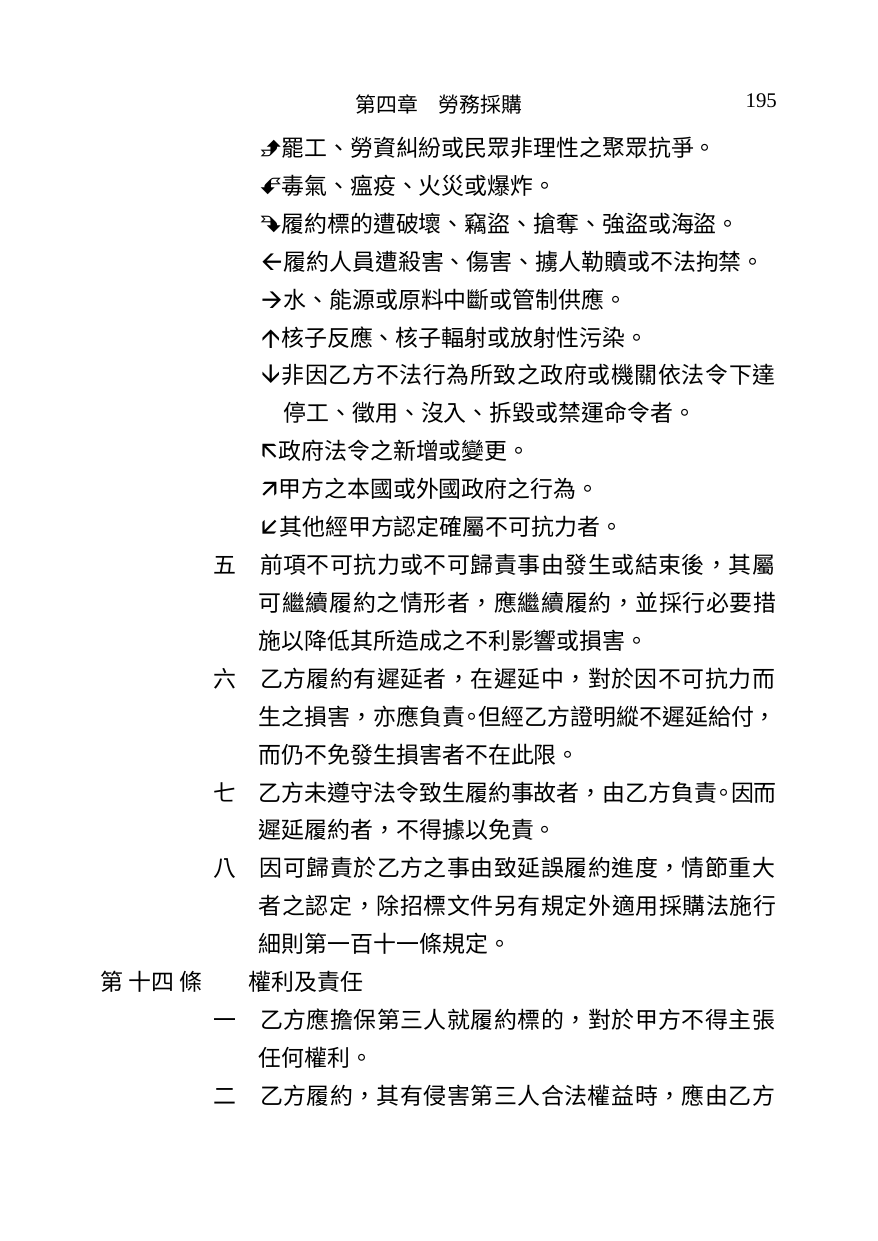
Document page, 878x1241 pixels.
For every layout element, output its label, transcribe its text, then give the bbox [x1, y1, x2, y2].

text 毒氣、瘟疫、火災或爆炸。 [260, 165, 777, 203]
text 履約標的遭破壞、竊盜、搶奪、強盜或海盜。 [260, 203, 777, 241]
text 甲方之本國或外國政府之行為。 [260, 469, 777, 507]
text 核子反應、核子輻射或放射性污染。 [260, 317, 777, 355]
text 五 前項不可抗力或不可歸責事由發生或結束後，其屬可繼續履約之情形者，應繼續履約，並採行必要措施以降低其所造成之不利影響或損害。 [213, 544, 777, 658]
text 二 乙方履約，其有侵害第三人合法權益時，應由乙方 [213, 1075, 777, 1113]
text 七 乙方未遵守法令致生履約事故者，由乙方負責。因而遲延履約者，不得據以免責。 [213, 772, 777, 848]
text 履約人員遭殺害、傷害、擄人勒贖或不法拘禁。 [260, 241, 777, 279]
text 六 乙方履約有遲延者，在遲延中，對於因不可抗力而生之損害，亦應負責。但經乙方證明縱不遲延給付，而仍不免發生損害者不在此限。 [213, 658, 777, 772]
text 八 因可歸責於乙方之事由致延誤履約進度，情節重大者之認定，除招標文件另有規定外適用採購法施行細則第一百十一條規定。 [213, 848, 777, 962]
text 第 十四 條 權利及責任 [100, 962, 777, 999]
text 其他經甲方認定確屬不可抗力者。 [260, 507, 777, 544]
text 非因乙方不法行為所致之政府或機關依法令下達停工、徵用、沒入、拆毀或禁運命令者。 [260, 355, 777, 431]
text 一 乙方應擔保第三人就履約標的，對於甲方不得主張任何權利。 [213, 999, 777, 1075]
text 政府法令之新增或變更。 [260, 431, 777, 469]
text 水、能源或原料中斷或管制供應。 [260, 279, 777, 317]
text 罷工、勞資糾紛或民眾非理性之聚眾抗爭。 [260, 127, 777, 165]
